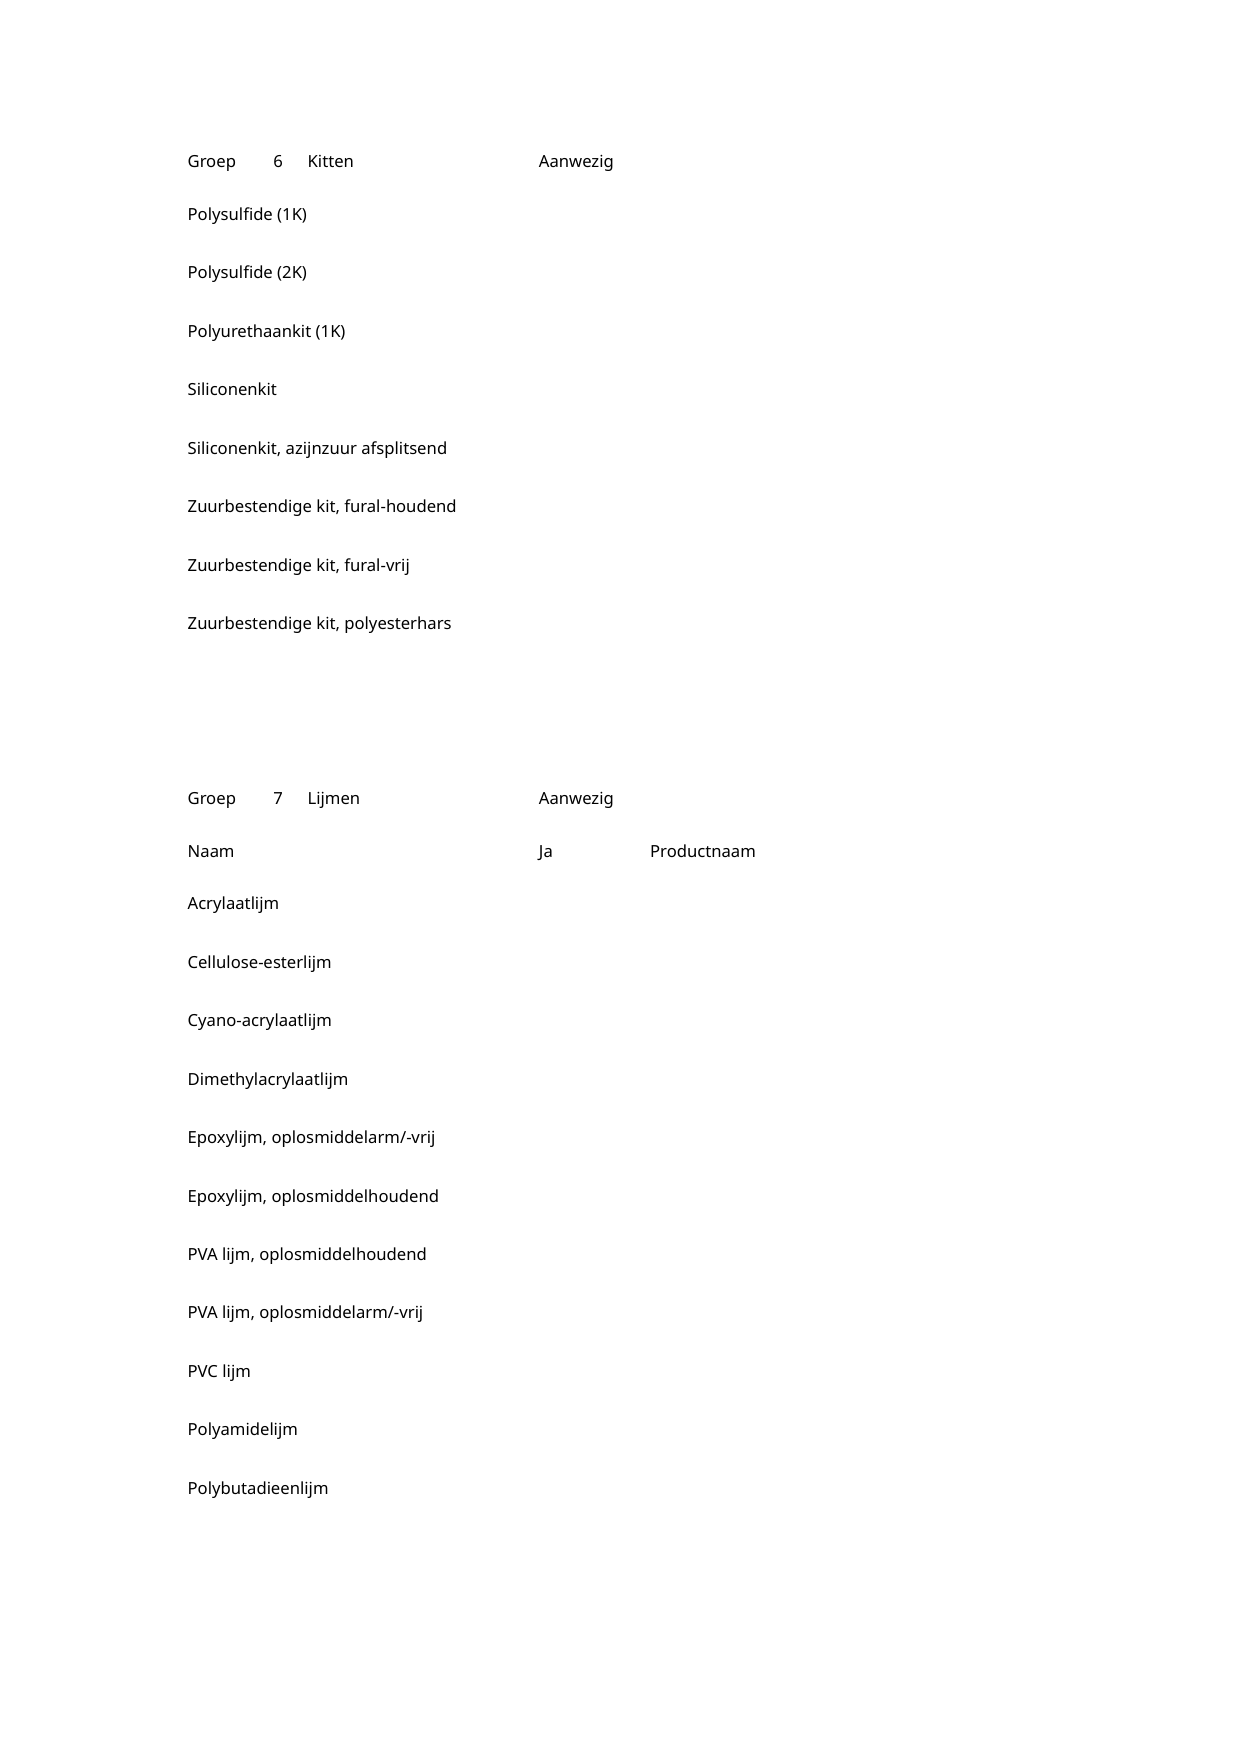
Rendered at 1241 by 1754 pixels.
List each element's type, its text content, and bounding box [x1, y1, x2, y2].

table_cell [539, 1184, 650, 1243]
table_cell [650, 1243, 1053, 1301]
table_cell [650, 1360, 1053, 1418]
table_cell PVA lijm, oplosmiddelhoudend [188, 1243, 539, 1301]
table_cell [539, 1418, 650, 1476]
table_cell [539, 1476, 650, 1535]
table_cell Polybutadieenlijm [188, 1476, 539, 1535]
table_cell [539, 320, 650, 378]
table_cell PVA lijm, oplosmiddelarm/-vrij [188, 1301, 539, 1359]
table_header Aanwezig [539, 150, 1053, 203]
table_cell [650, 261, 1053, 319]
table_cell [539, 203, 650, 261]
table_cell [539, 1301, 650, 1359]
table_cell [539, 1009, 650, 1067]
table_cell Polysulfide (2K) [188, 261, 539, 319]
table_cell Polysulfide (1K) [188, 203, 539, 261]
table_cell Cyano-acrylaatlijm [188, 1009, 539, 1067]
table_cell [539, 892, 650, 950]
table_cell [650, 950, 1053, 1009]
table_cell [650, 553, 1053, 612]
table_cell [539, 1067, 650, 1126]
table_cell [650, 892, 1053, 950]
table_cell Cellulose-esterlijm [188, 950, 539, 1009]
table_cell [650, 436, 1053, 495]
table_cell [650, 1418, 1053, 1476]
table_cell [539, 1243, 650, 1301]
table_cell [650, 1126, 1053, 1184]
table_cell Epoxylijm, oplosmiddelhoudend [188, 1184, 539, 1243]
table_cell Zuurbestendige kit, fural-houdend [188, 495, 539, 553]
table_cell [650, 1301, 1053, 1359]
table_cell Dimethylacrylaatlijm [188, 1067, 539, 1126]
table_header Lijmen [308, 787, 539, 839]
table_cell Epoxylijm, oplosmiddelarm/-vrij [188, 1126, 539, 1184]
table_cell [650, 495, 1053, 553]
table_cell Polyurethaankit (1K) [188, 320, 539, 378]
table_cell Zuurbestendige kit, fural-vrij [188, 553, 539, 612]
table_cell [539, 612, 650, 670]
table_cell [539, 1360, 650, 1418]
table_cell [539, 950, 650, 1009]
table_cell Ja [539, 839, 650, 892]
table_cell Acrylaatlijm [188, 892, 539, 950]
table_cell Siliconenkit [188, 378, 539, 436]
table_cell [539, 378, 650, 436]
table_header Groep [188, 787, 273, 839]
table_cell [539, 553, 650, 612]
table_cell Productnaam [650, 839, 1053, 892]
table_cell [650, 1009, 1053, 1067]
table_cell [539, 1126, 650, 1184]
table_header Kitten [308, 150, 539, 203]
table_header 7 [273, 787, 307, 839]
table_cell Zuurbestendige kit, polyesterhars [188, 612, 539, 670]
table_cell [650, 1476, 1053, 1535]
table_header Aanwezig [539, 787, 1053, 839]
table_cell [539, 436, 650, 495]
table_cell [539, 261, 650, 319]
table_cell Naam [188, 839, 539, 892]
table_cell [650, 1067, 1053, 1126]
table_cell [650, 1184, 1053, 1243]
table_cell PVC lijm [188, 1360, 539, 1418]
table_cell [650, 320, 1053, 378]
table_cell Siliconenkit, azijnzuur afsplitsend [188, 436, 539, 495]
table_cell [650, 612, 1053, 670]
table_header Groep [188, 150, 273, 203]
table_cell [539, 495, 650, 553]
table_cell [650, 378, 1053, 436]
table_cell Polyamidelijm [188, 1418, 539, 1476]
table_cell [650, 203, 1053, 261]
table_header 6 [273, 150, 307, 203]
